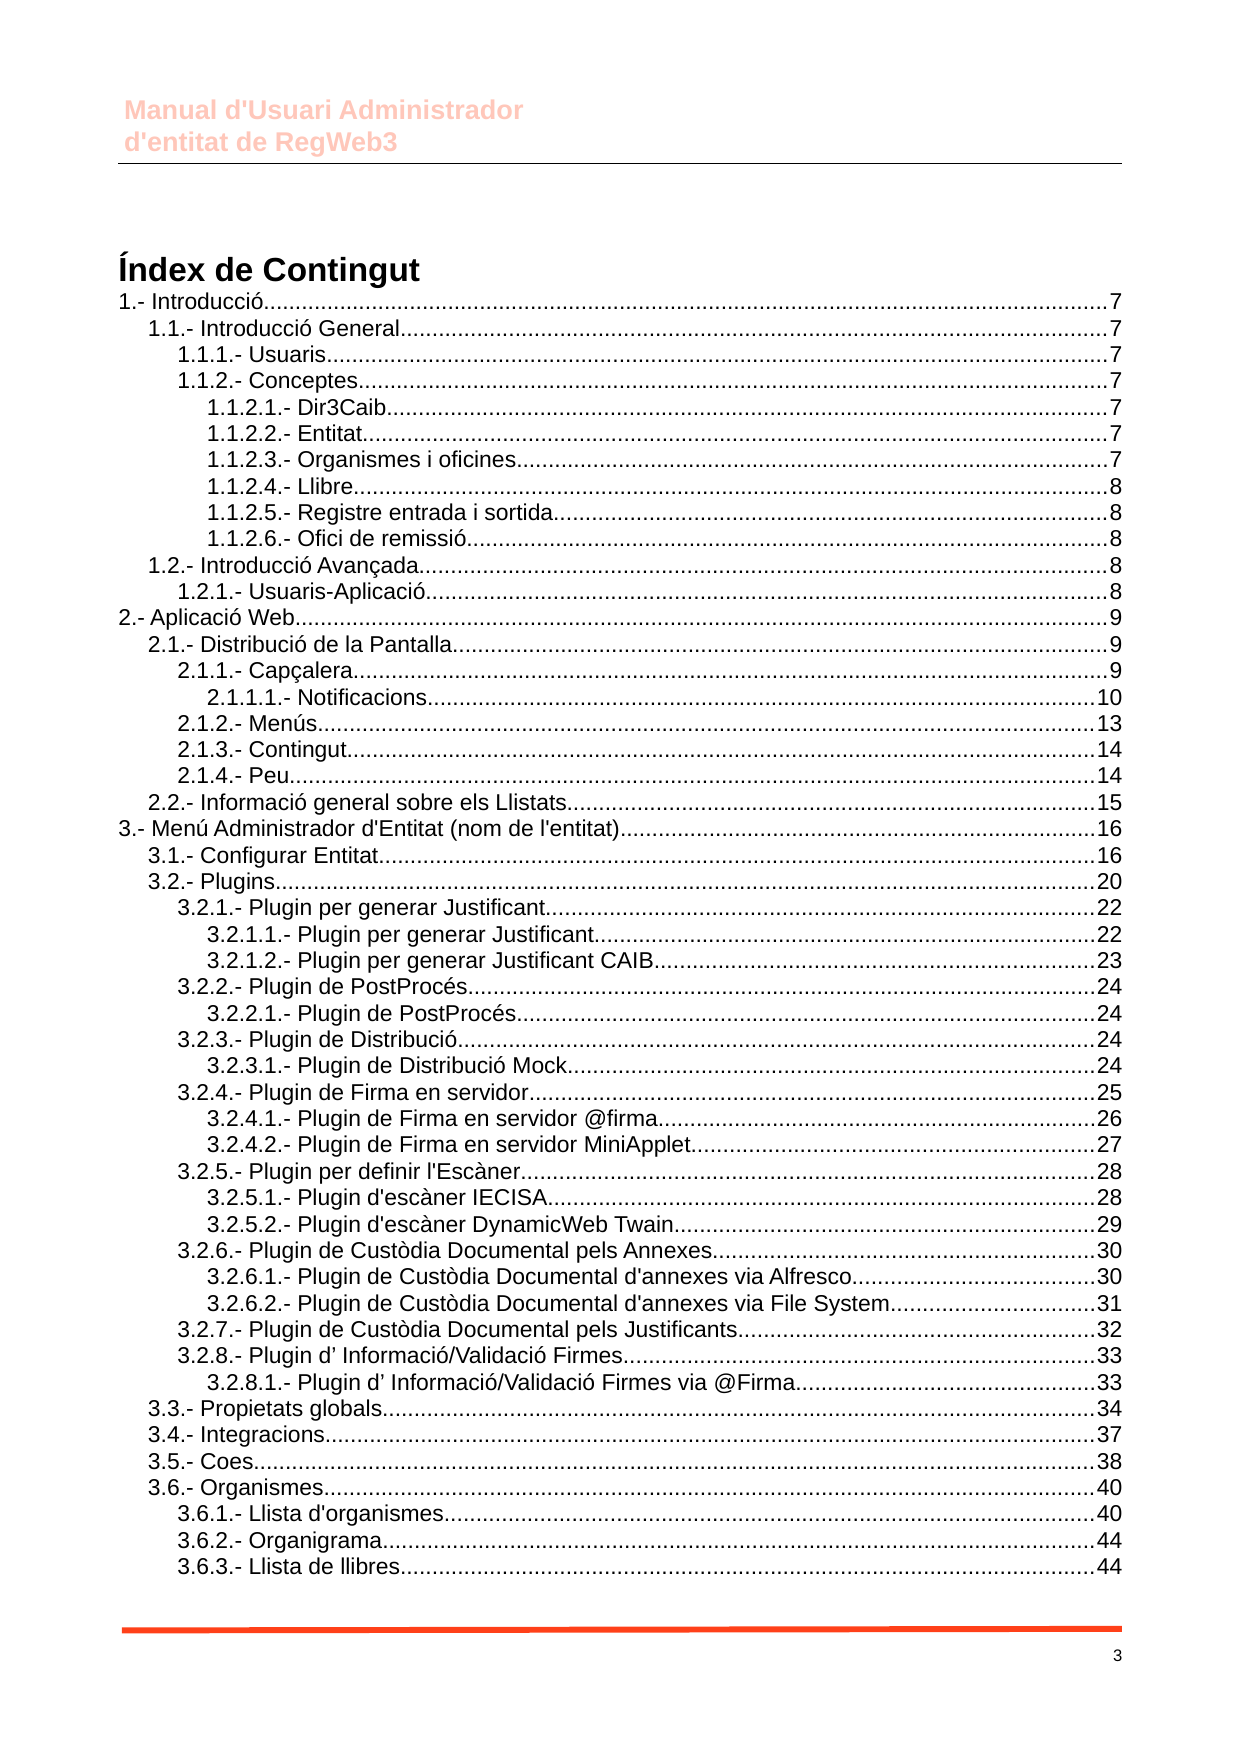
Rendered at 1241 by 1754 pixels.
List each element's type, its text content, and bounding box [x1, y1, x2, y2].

text 3.2.8.1.- Plugin d’ Informació/Validació Firmes via @Firma 33 [207, 1369, 1122, 1395]
text 1.1.2.4.- Llibre 8 [207, 473, 1122, 499]
text 1.1.2.3.- Organismes i oficines 7 [207, 446, 1122, 473]
text 3.2.4.2.- Plugin de Firma en servidor MiniApplet 27 [207, 1131, 1122, 1158]
text 3.2.6.- Plugin de Custòdia Documental pels Annexes 30 [177, 1237, 1122, 1263]
text 3.2.2.1.- Plugin de PostProcés 24 [207, 1000, 1122, 1026]
text 1.1.2.6.- Ofici de remissió 8 [207, 525, 1122, 552]
text 3.2.1.- Plugin per generar Justificant 22 [177, 894, 1122, 921]
text 3.2.4.- Plugin de Firma en servidor 25 [177, 1079, 1122, 1105]
text 2.1.2.- Menús 13 [177, 710, 1122, 736]
text 3.2.8.- Plugin d’ Informació/Validació Firmes 33 [177, 1342, 1122, 1369]
text 3.2.2.- Plugin de PostProcés 24 [177, 973, 1122, 1000]
text 3.2.7.- Plugin de Custòdia Documental pels Justificants 32 [177, 1316, 1122, 1342]
text 2.1.4.- Peu 14 [177, 762, 1122, 789]
text 1.1.1.- Usuaris 7 [177, 341, 1122, 367]
subtitle Índex de Contingut [118, 250, 1122, 288]
text 2.2.- Informació general sobre els Llistats 15 [148, 789, 1122, 815]
text 3.2.5.2.- Plugin d'escàner DynamicWeb Twain 29 [207, 1211, 1122, 1237]
text 3.2.3.1.- Plugin de Distribució Mock 24 [207, 1052, 1122, 1079]
text 2.1.- Distribució de la Pantalla 9 [148, 631, 1122, 657]
text 1.1.2.2.- Entitat 7 [207, 420, 1122, 446]
text 3.1.- Configurar Entitat 16 [148, 842, 1122, 868]
text 3.6.2.- Organigrama 44 [177, 1527, 1122, 1553]
text 3.6.1.- Llista d'organismes 40 [177, 1500, 1122, 1527]
text 3.2.5.- Plugin per definir l'Escàner 28 [177, 1158, 1122, 1184]
text 2.- Aplicació Web 9 [118, 604, 1122, 631]
text 2.1.3.- Contingut 14 [177, 736, 1122, 762]
text 3.4.- Integracions 37 [148, 1421, 1122, 1448]
text 3.2.4.1.- Plugin de Firma en servidor @firma 26 [207, 1105, 1122, 1131]
text 1.1.2.1.- Dir3Caib 7 [207, 393, 1122, 420]
text 1.1.- Introducció General 7 [148, 314, 1122, 341]
text 3.6.- Organismes 40 [148, 1474, 1122, 1500]
text 3.2.6.1.- Plugin de Custòdia Documental d'annexes via Alfresco 30 [207, 1263, 1122, 1289]
text 3.- Menú Administrador d'Entitat (nom de l'entitat) 16 [118, 815, 1122, 842]
text 3.2.5.1.- Plugin d'escàner IECISA 28 [207, 1184, 1122, 1211]
text 1.1.2.- Conceptes 7 [177, 367, 1122, 393]
text 1.2.- Introducció Avançada 8 [148, 552, 1122, 578]
text 1.2.1.- Usuaris-Aplicació 8 [177, 578, 1122, 604]
text 3.3.- Propietats globals 34 [148, 1395, 1122, 1421]
text 3.2.3.- Plugin de Distribució 24 [177, 1026, 1122, 1052]
text 3.2.6.2.- Plugin de Custòdia Documental d'annexes via File System 31 [207, 1289, 1122, 1316]
text 3.6.3.- Llista de llibres 44 [177, 1553, 1122, 1579]
text 3.2.1.1.- Plugin per generar Justificant 22 [207, 921, 1122, 947]
text 1.1.2.5.- Registre entrada i sortida 8 [207, 499, 1122, 525]
text 1.- Introducció 7 [118, 288, 1122, 314]
text 3.5.- Coes 38 [148, 1448, 1122, 1474]
text 2.1.1.- Capçalera 9 [177, 657, 1122, 683]
text 3.2.- Plugins 20 [148, 868, 1122, 894]
text 2.1.1.1.- Notificacions 10 [207, 683, 1122, 710]
text 3.2.1.2.- Plugin per generar Justificant CAIB 23 [207, 947, 1122, 973]
